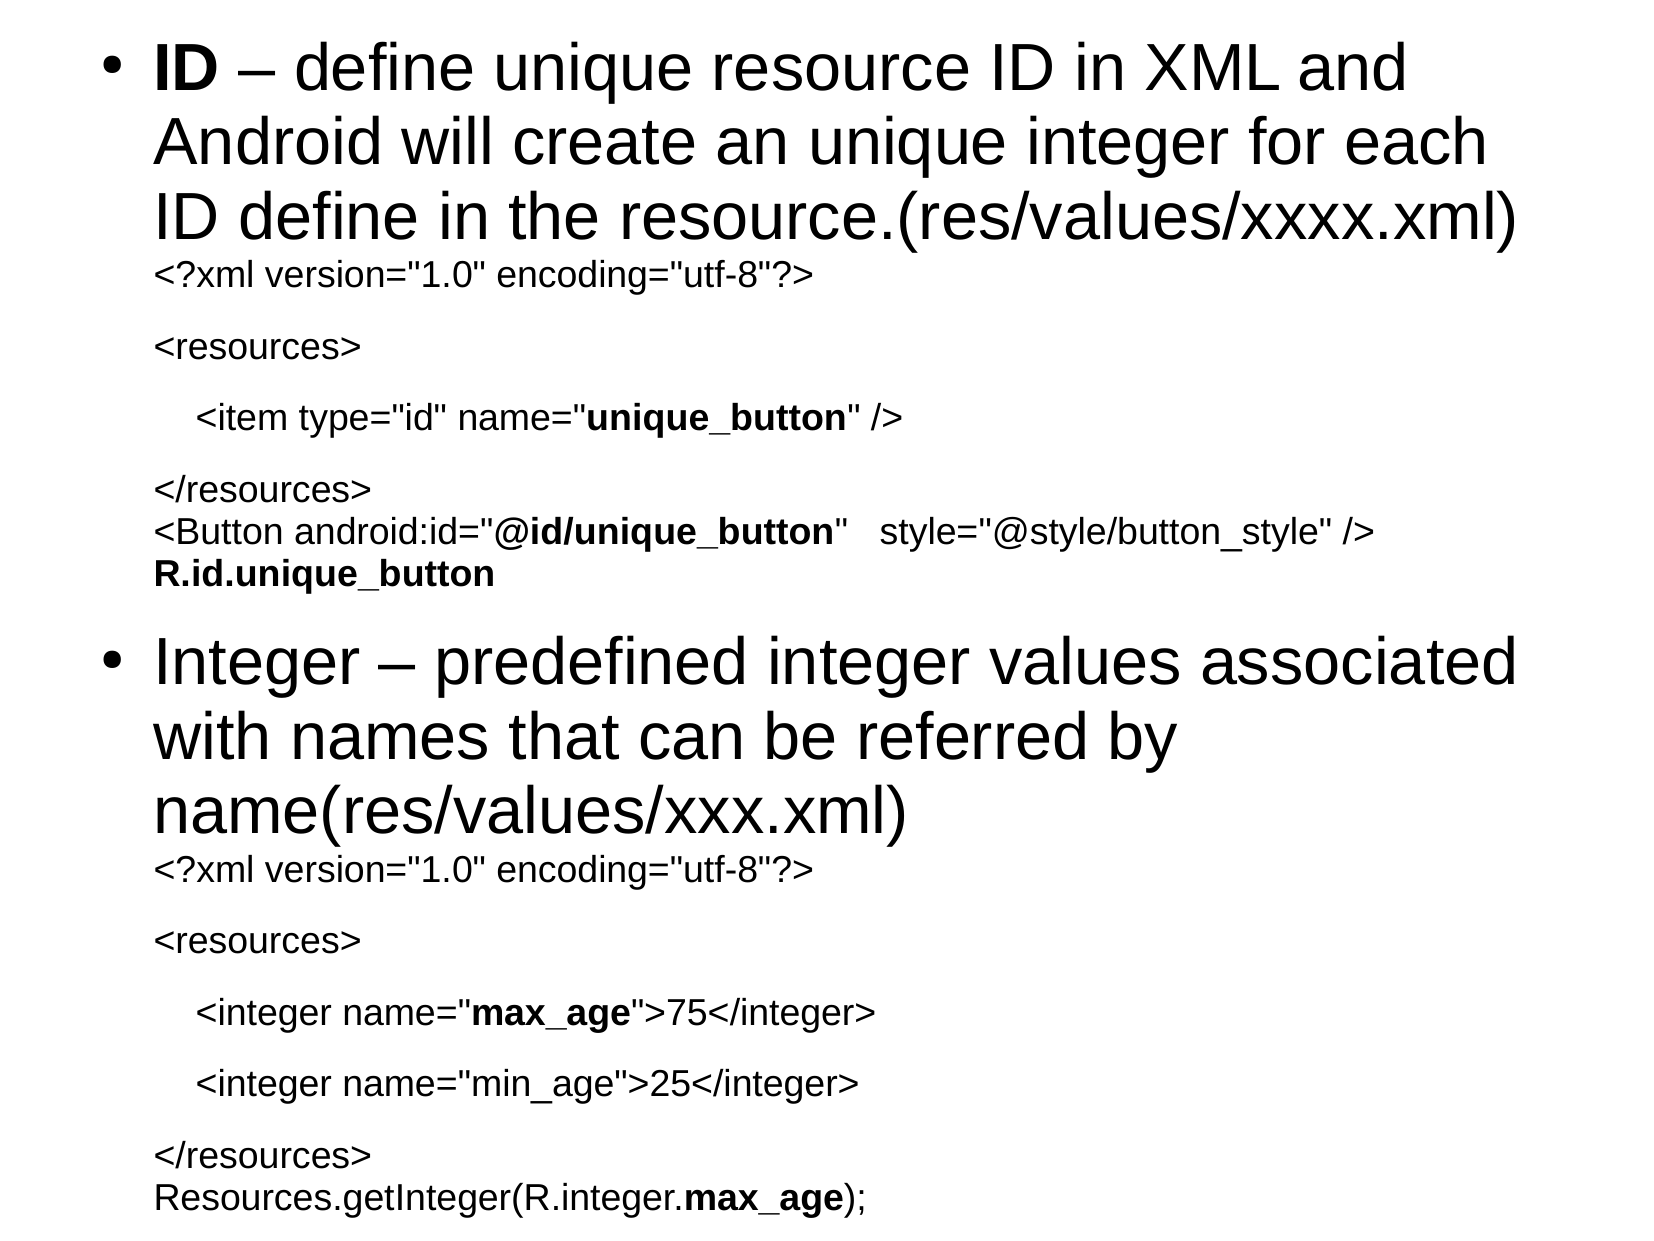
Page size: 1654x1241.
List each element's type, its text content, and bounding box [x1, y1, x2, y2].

list ID – define unique resource ID in XML and Android will create an unique integer for each ID define in the resource.(res/values/xxxx.xml) <?xml version="1.0" encoding="utf-8"?> <resources> <item type="id" name="unique_button" /> </resources> <Button android:id="@id/unique_button" style="@style/button_style" /> R.id.unique_button Integer – predefined integer values associated with names that can be referred by name(res/values/xxx.xml) <?xml version="1.0" encoding="utf-8"?> <resources> <integer name="max_age">75</integer> <integer name="min_age">25</integer> </resources> Resources.getInteger(R.integer.max_age); [82, 29, 1571, 1241]
